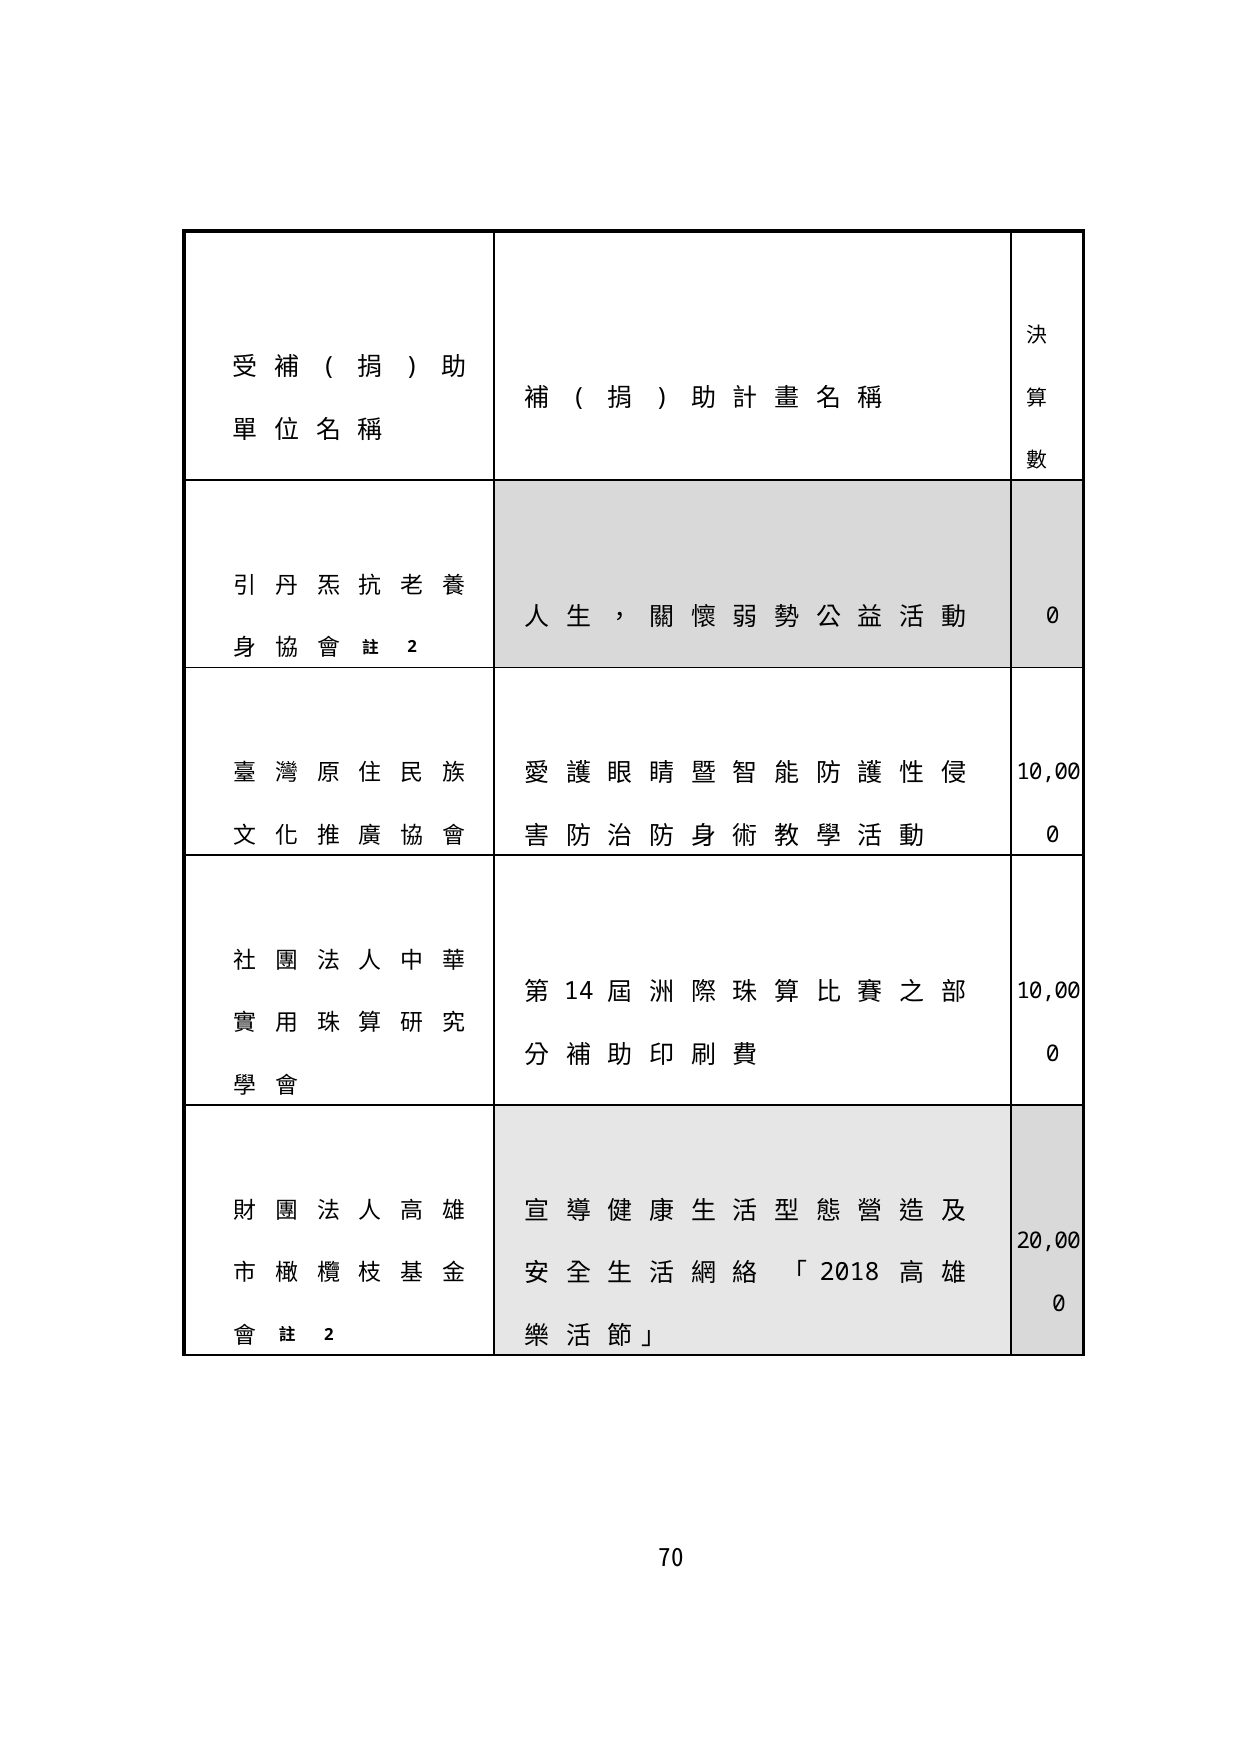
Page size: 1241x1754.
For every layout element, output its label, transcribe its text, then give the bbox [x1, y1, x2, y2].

table_cell 20,000 [1012, 1106, 1082, 1354]
table_cell 0 [1012, 481, 1082, 667]
table_cell 臺灣原住民族文化推廣協會 [186, 668, 493, 854]
table_cell 引丹炁抗老養身協會註2 [186, 481, 493, 667]
table_cell 愛護眼睛暨智能防護性侵害防治防身術教學活動 [495, 668, 1010, 854]
table_header 補(捐)助計畫名稱 [495, 233, 1010, 479]
table_cell 第14屆洲際珠算比賽之部分補助印刷費 [495, 856, 1010, 1104]
table_cell 宣導健康生活型態營造及安全生活網絡「2018高雄樂活節」 [495, 1106, 1010, 1354]
table_header 受補(捐)助單位名稱 [186, 233, 493, 479]
table_cell 財團法人高雄市橄欖枝基金會註2 [186, 1106, 493, 1354]
table_cell 10,000 [1012, 668, 1082, 854]
table_cell 人生，關懷弱勢公益活動 [495, 481, 1010, 667]
table_header 決算數 [1012, 233, 1082, 479]
table_cell 10,000 [1012, 856, 1082, 1104]
table_cell 社團法人中華實用珠算研究學會 [186, 856, 493, 1104]
